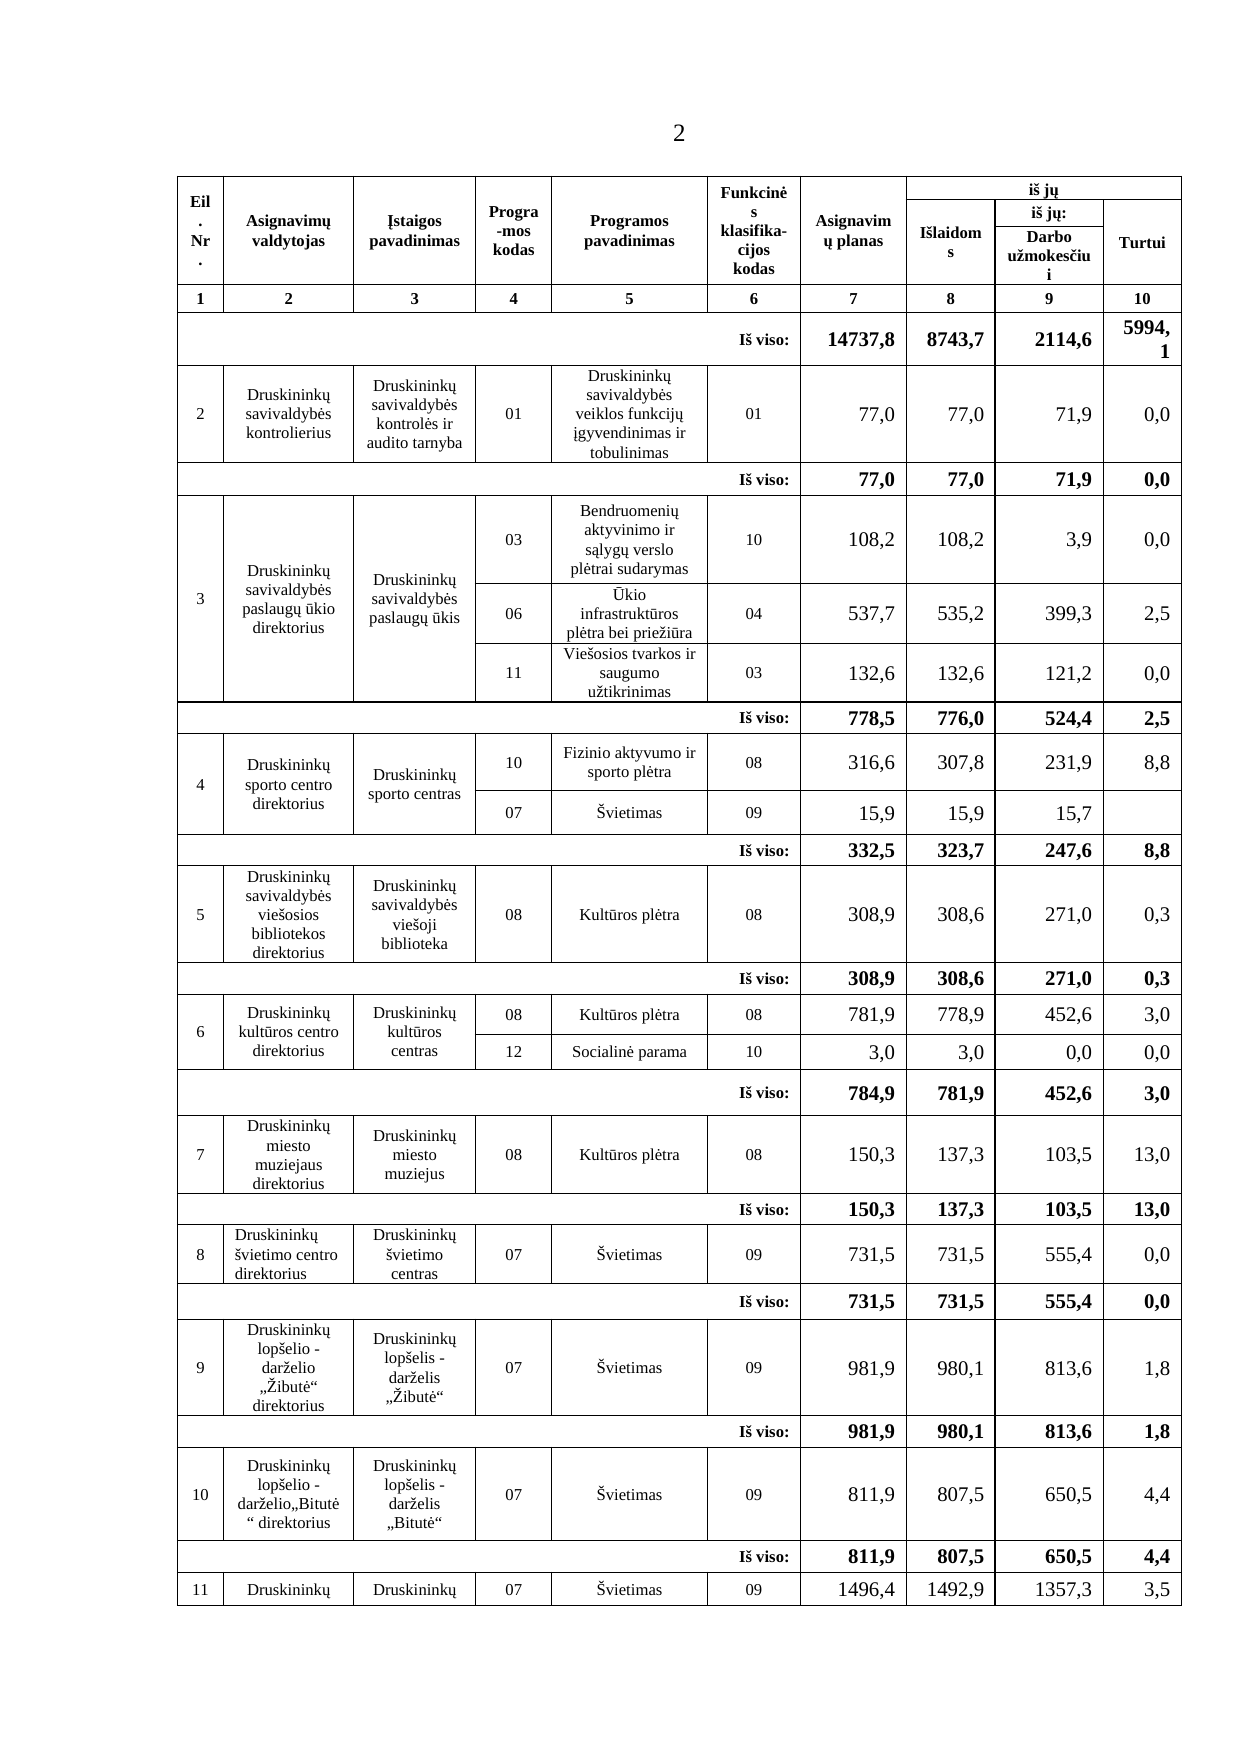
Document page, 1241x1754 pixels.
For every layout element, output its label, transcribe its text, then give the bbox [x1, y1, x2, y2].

table_cell 11 [178, 1573, 223, 1605]
table_cell Druskininkų lopšelis - darželis „Bitutė“ [354, 1448, 475, 1540]
table_cell Druskininkų kultūros centro direktorius [224, 995, 353, 1069]
table_cell 813,6 [996, 1320, 1103, 1415]
table_cell 537,7 [801, 584, 906, 643]
table_cell 981,9 [801, 1320, 906, 1415]
table_cell Druskininkų lopšelio - darželio „Žibutė“ direktorius [224, 1320, 353, 1415]
table_cell 132,6 [907, 644, 994, 701]
table_cell 09 [708, 1225, 800, 1283]
table_cell Darbo užmokesčiui [996, 227, 1103, 284]
table_cell 77,0 [907, 366, 994, 462]
table_cell Druskininkų lopšelis - darželis „Žibutė“ [354, 1320, 475, 1415]
table_cell Švietimas [552, 1448, 707, 1540]
table_cell 2,5 [1104, 703, 1181, 733]
table_cell 15,9 [907, 791, 994, 834]
table_cell 08 [708, 734, 800, 790]
table_cell [1104, 791, 1181, 834]
table_cell Socialinė parama [552, 1035, 707, 1069]
table_cell 121,2 [996, 644, 1103, 701]
table_cell 71,9 [996, 366, 1103, 462]
table_cell 813,6 [996, 1416, 1103, 1447]
table_cell 150,3 [801, 1194, 906, 1224]
table_cell 03 [476, 496, 551, 582]
table_cell 08 [708, 1116, 800, 1193]
table_cell 10 [178, 1448, 223, 1540]
table_cell 8 [178, 1225, 223, 1283]
table_cell 8,8 [1104, 734, 1181, 790]
table_cell 0,0 [1104, 1225, 1181, 1283]
table_cell 332,5 [801, 835, 906, 865]
table_cell Druskininkų švietimo centras [354, 1225, 475, 1283]
table_cell 15,7 [996, 791, 1103, 834]
table_cell Iš viso: [178, 835, 800, 865]
table_cell 77,0 [801, 463, 906, 495]
table_cell 650,5 [996, 1448, 1103, 1540]
table_cell Druskininkų kultūros centras [354, 995, 475, 1069]
table_cell 3 [354, 285, 475, 312]
table_cell 452,6 [996, 995, 1103, 1033]
table_cell 555,4 [996, 1284, 1103, 1318]
table_cell 308,6 [907, 963, 994, 993]
table_cell 811,9 [801, 1448, 906, 1540]
table_cell 4,4 [1104, 1448, 1181, 1540]
table_cell 3,0 [1104, 1070, 1181, 1115]
table_cell Druskininkų [224, 1573, 353, 1605]
table_cell 8 [907, 285, 994, 312]
table_cell 13,0 [1104, 1116, 1181, 1193]
table_cell 323,7 [907, 835, 994, 865]
table_cell 0,3 [1104, 866, 1181, 962]
table_header Įstaigos pavadinimas [354, 177, 475, 284]
table_cell Druskininkų savivaldybės paslaugų ūkio direktorius [224, 496, 353, 701]
table_cell 71,9 [996, 463, 1103, 495]
table_cell 3,0 [801, 1035, 906, 1069]
table_cell Druskininkų savivaldybės kontrolierius [224, 366, 353, 462]
table_cell 781,9 [801, 995, 906, 1033]
table_cell Iš viso: [178, 313, 800, 365]
table_cell 308,9 [801, 963, 906, 993]
table_cell 0,0 [1104, 1284, 1181, 1318]
table_cell 0,0 [1104, 1035, 1181, 1069]
table_cell 137,3 [907, 1116, 994, 1193]
table_cell 9 [178, 1320, 223, 1415]
table_cell 137,3 [907, 1194, 994, 1224]
table_cell Druskininkų miesto muziejus [354, 1116, 475, 1193]
table_header Asignavimų valdytojas [224, 177, 353, 284]
table_cell Švietimas [552, 1573, 707, 1605]
table_cell Iš viso: [178, 463, 800, 495]
table_cell 650,5 [996, 1541, 1103, 1572]
table_cell 4,4 [1104, 1541, 1181, 1572]
table_cell 07 [476, 1320, 551, 1415]
table_cell 555,4 [996, 1225, 1103, 1283]
table_cell 10 [708, 1035, 800, 1069]
table_cell Kultūros plėtra [552, 866, 707, 962]
table_cell 271,0 [996, 866, 1103, 962]
table_cell Bendruomenių aktyvinimo ir sąlygų verslo plėtrai sudarymas [552, 496, 707, 582]
table_cell 1496,4 [801, 1573, 906, 1605]
table_cell Švietimas [552, 791, 707, 834]
table_cell 08 [708, 995, 800, 1033]
table_cell 3,0 [907, 1035, 994, 1069]
table_cell 0,0 [1104, 496, 1181, 582]
table_cell Fizinio aktyvumo ir sporto plėtra [552, 734, 707, 790]
table_cell 08 [708, 866, 800, 962]
table_cell 7 [178, 1116, 223, 1193]
table_cell 1,8 [1104, 1416, 1181, 1447]
table_cell 781,9 [907, 1070, 994, 1115]
table_cell Iš viso: [178, 1194, 800, 1224]
table_cell 6 [708, 285, 800, 312]
table_cell 3,5 [1104, 1573, 1181, 1605]
table_cell 980,1 [907, 1320, 994, 1415]
table_cell Druskininkų lopšelio - darželio„Bitutė“ direktorius [224, 1448, 353, 1540]
table_cell 15,9 [801, 791, 906, 834]
table_cell 980,1 [907, 1416, 994, 1447]
table_cell 07 [476, 791, 551, 834]
table_cell Druskininkų savivaldybės kontrolės ir audito tarnyba [354, 366, 475, 462]
table_cell Iš viso: [178, 963, 800, 993]
table_cell 07 [476, 1225, 551, 1283]
table_cell Iš viso: [178, 703, 800, 733]
table_cell 1492,9 [907, 1573, 994, 1605]
table_cell 731,5 [907, 1284, 994, 1318]
table_cell 9 [996, 285, 1103, 312]
table_cell 5 [552, 285, 707, 312]
table_cell 0,0 [1104, 463, 1181, 495]
table_cell 4 [178, 734, 223, 834]
table_cell 308,9 [801, 866, 906, 962]
table_cell 778,5 [801, 703, 906, 733]
table_cell 10 [708, 496, 800, 582]
table_cell Iš viso: [178, 1284, 800, 1318]
table_cell 07 [476, 1573, 551, 1605]
table_cell 08 [476, 995, 551, 1033]
table_cell Švietimas [552, 1225, 707, 1283]
table_cell 981,9 [801, 1416, 906, 1447]
table_cell 807,5 [907, 1448, 994, 1540]
table_cell 731,5 [907, 1225, 994, 1283]
table_cell 0,0 [1104, 366, 1181, 462]
table_cell 132,6 [801, 644, 906, 701]
table_cell 0,0 [1104, 644, 1181, 701]
table_cell 784,9 [801, 1070, 906, 1115]
table_cell Iš viso: [178, 1070, 800, 1115]
table_cell 01 [476, 366, 551, 462]
table_cell Druskininkų savivaldybės viešosios bibliotekos direktorius [224, 866, 353, 962]
table_cell 4 [476, 285, 551, 312]
table_cell 09 [708, 1320, 800, 1415]
table_cell 03 [708, 644, 800, 701]
table_cell 535,2 [907, 584, 994, 643]
table_cell 3 [178, 496, 223, 701]
table_cell 09 [708, 791, 800, 834]
table_cell 307,8 [907, 734, 994, 790]
table_cell 2114,6 [996, 313, 1103, 365]
table_cell 2 [178, 366, 223, 462]
table_cell 10 [476, 734, 551, 790]
table_cell Druskininkų miesto muziejaus direktorius [224, 1116, 353, 1193]
table_cell Druskininkų savivaldybės viešoji biblioteka [354, 866, 475, 962]
table_cell 103,5 [996, 1194, 1103, 1224]
table_cell 14737,8 [801, 313, 906, 365]
table_cell Ūkio infrastruktūros plėtra bei priežiūra [552, 584, 707, 643]
table_cell 3,9 [996, 496, 1103, 582]
table_cell Druskininkų [354, 1573, 475, 1605]
table_cell Turtui [1104, 200, 1181, 284]
table_cell iš jų: [996, 200, 1103, 226]
table_cell 1,8 [1104, 1320, 1181, 1415]
table_cell Druskininkų švietimo centro direktorius [224, 1225, 353, 1283]
table_cell 731,5 [801, 1284, 906, 1318]
table_cell 12 [476, 1035, 551, 1069]
table_cell 07 [476, 1448, 551, 1540]
table_cell 2,5 [1104, 584, 1181, 643]
table_cell 1 [178, 285, 223, 312]
table_cell Išlaidoms [907, 200, 994, 284]
table_cell Iš viso: [178, 1416, 800, 1447]
table_cell Kultūros plėtra [552, 995, 707, 1033]
table_cell 77,0 [907, 463, 994, 495]
table_cell 06 [476, 584, 551, 643]
table_cell Druskininkų savivaldybės veiklos funkcijų įgyvendinimas ir tobulinimas [552, 366, 707, 462]
table_cell 247,6 [996, 835, 1103, 865]
table_cell 6 [178, 995, 223, 1069]
table_cell 8,8 [1104, 835, 1181, 865]
table_cell 108,2 [801, 496, 906, 582]
table_cell 778,9 [907, 995, 994, 1033]
table_cell 11 [476, 644, 551, 701]
table_header Funkcinės klasifika-cijos kodas [708, 177, 800, 284]
table_cell 811,9 [801, 1541, 906, 1572]
table_cell 103,5 [996, 1116, 1103, 1193]
table_header Progra-mos kodas [476, 177, 551, 284]
table_cell 77,0 [801, 366, 906, 462]
table_cell 08 [476, 1116, 551, 1193]
table_cell 13,0 [1104, 1194, 1181, 1224]
table_cell Viešosios tvarkos ir saugumo užtikrinimas [552, 644, 707, 701]
table_cell 316,6 [801, 734, 906, 790]
table_cell 04 [708, 584, 800, 643]
table_cell 01 [708, 366, 800, 462]
table_header Programos pavadinimas [552, 177, 707, 284]
table_cell 5 [178, 866, 223, 962]
table_cell 308,6 [907, 866, 994, 962]
table_cell 3,0 [1104, 995, 1181, 1033]
table_cell 524,4 [996, 703, 1103, 733]
table_cell 108,2 [907, 496, 994, 582]
table_cell 731,5 [801, 1225, 906, 1283]
table_cell 0,0 [996, 1035, 1103, 1069]
table_cell 10 [1104, 285, 1181, 312]
table_cell Iš viso: [178, 1541, 800, 1572]
table_cell 09 [708, 1573, 800, 1605]
table_cell 2 [224, 285, 353, 312]
table_cell 0,3 [1104, 963, 1181, 993]
table_header Eil. Nr. [178, 177, 223, 284]
table_cell 09 [708, 1448, 800, 1540]
table_cell Švietimas [552, 1320, 707, 1415]
table_cell 8743,7 [907, 313, 994, 365]
table_cell 452,6 [996, 1070, 1103, 1115]
table_cell 271,0 [996, 963, 1103, 993]
table_cell Druskininkų sporto centras [354, 734, 475, 834]
table_cell 399,3 [996, 584, 1103, 643]
table_cell 231,9 [996, 734, 1103, 790]
table_cell 5994,1 [1104, 313, 1181, 365]
table_cell Kultūros plėtra [552, 1116, 707, 1193]
table_cell 08 [476, 866, 551, 962]
table_cell 7 [801, 285, 906, 312]
table_header Asignavimų planas [801, 177, 906, 284]
table_cell 1357,3 [996, 1573, 1103, 1605]
table_cell Druskininkų savivaldybės paslaugų ūkis [354, 496, 475, 701]
table_cell 150,3 [801, 1116, 906, 1193]
table_cell 807,5 [907, 1541, 994, 1572]
table_cell 776,0 [907, 703, 994, 733]
table_cell Druskininkų sporto centro direktorius [224, 734, 353, 834]
table_header iš jų [907, 177, 1181, 199]
